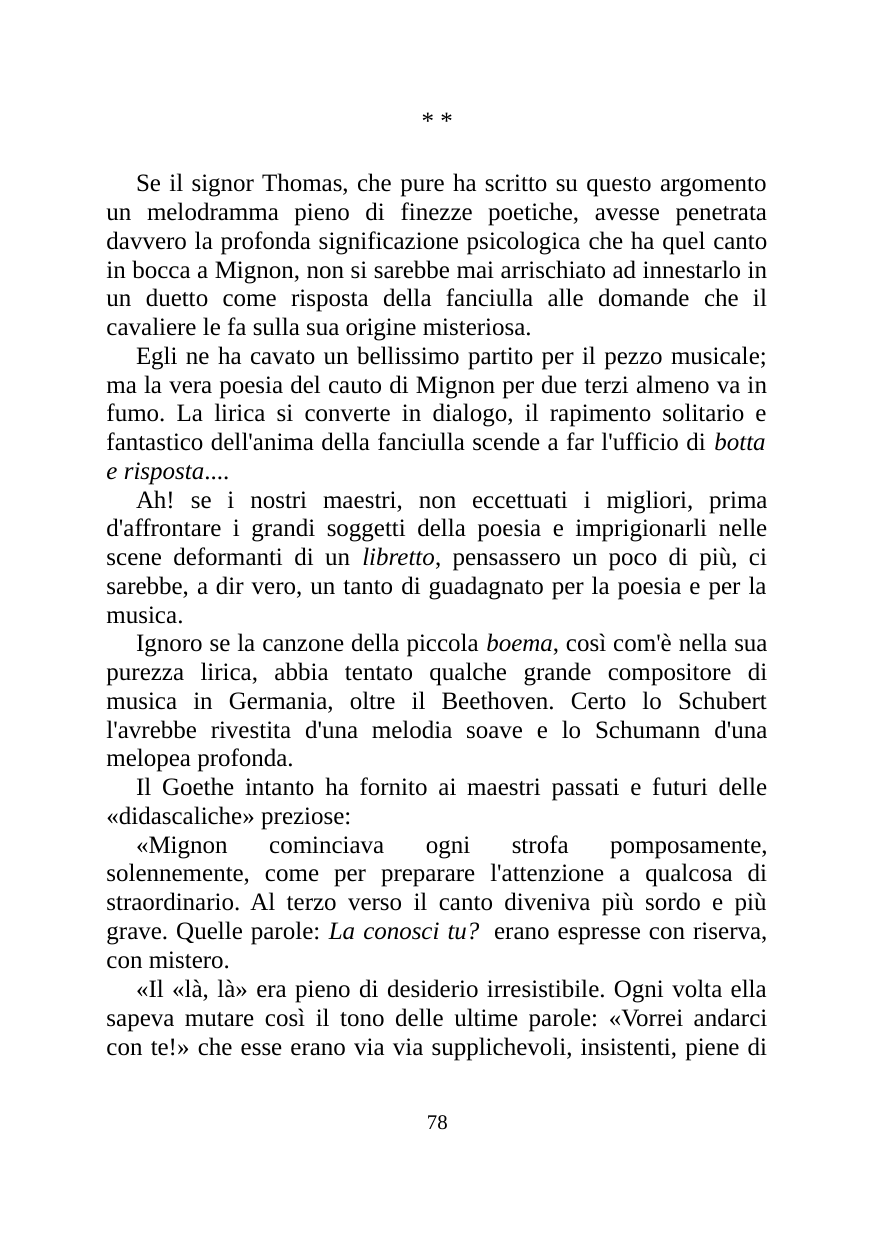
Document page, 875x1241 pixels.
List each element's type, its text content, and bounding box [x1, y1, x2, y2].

text Se il signor Thomas, che pure ha scritto su questo argomento un melodramma pieno di finezze poetiche, avesse penetrata davvero la profonda significazione psicologica che ha quel canto in bocca a Mignon, non si sarebbe mai arrischiato ad innestarlo in un duetto come risposta della fanciulla alle domande che il cavaliere le fa sulla sua origine misteriosa. [106, 168, 768, 341]
text Egli ne ha cavato un bellissimo partito per il pezzo musicale; ma la vera poesia del cauto di Mignon per due terzi almeno va in fumo. La lirica si converte in dialogo, il rapimento solitario e fantastico dell'anima della fanciulla scende a far l'ufficio di botta e risposta.... [106, 341, 768, 485]
text «Mignon cominciava ogni strofa pomposamente, solennemente, come per preparare l'attenzione a qualcosa di straordinario. Al terzo verso il canto diveniva più sordo e più grave. Quelle parole: La conosci tu? erano espresse con riserva, con mistero. [106, 830, 768, 974]
text Ignoro se la canzone della piccola boema, così com'è nella sua purezza lirica, abbia tentato qualche grande compositore di musica in Germania, oltre il Beethoven. Certo lo Schubert l'avrebbe rivestita d'una melodia soave e lo Schumann d'una melopea profonda. [106, 628, 768, 772]
text * * [106, 106, 768, 135]
text «Il «là, là» era pieno di desiderio irresistibile. Ogni volta ella sapeva mutare così il tono delle ultime parole: «Vorrei andarci con te!» che esse erano via via supplichevoli, insistenti, piene di [106, 974, 768, 1061]
text Ah! se i nostri maestri, non eccettuati i migliori, prima d'affrontare i grandi soggetti della poesia e imprigionarli nelle scene deformanti di un libretto, pensassero un poco di più, ci sarebbe, a dir vero, un tanto di guadagnato per la poesia e per la musica. [106, 485, 768, 628]
text Il Goethe intanto ha fornito ai maestri passati e futuri delle «didascaliche» preziose: [106, 772, 768, 830]
